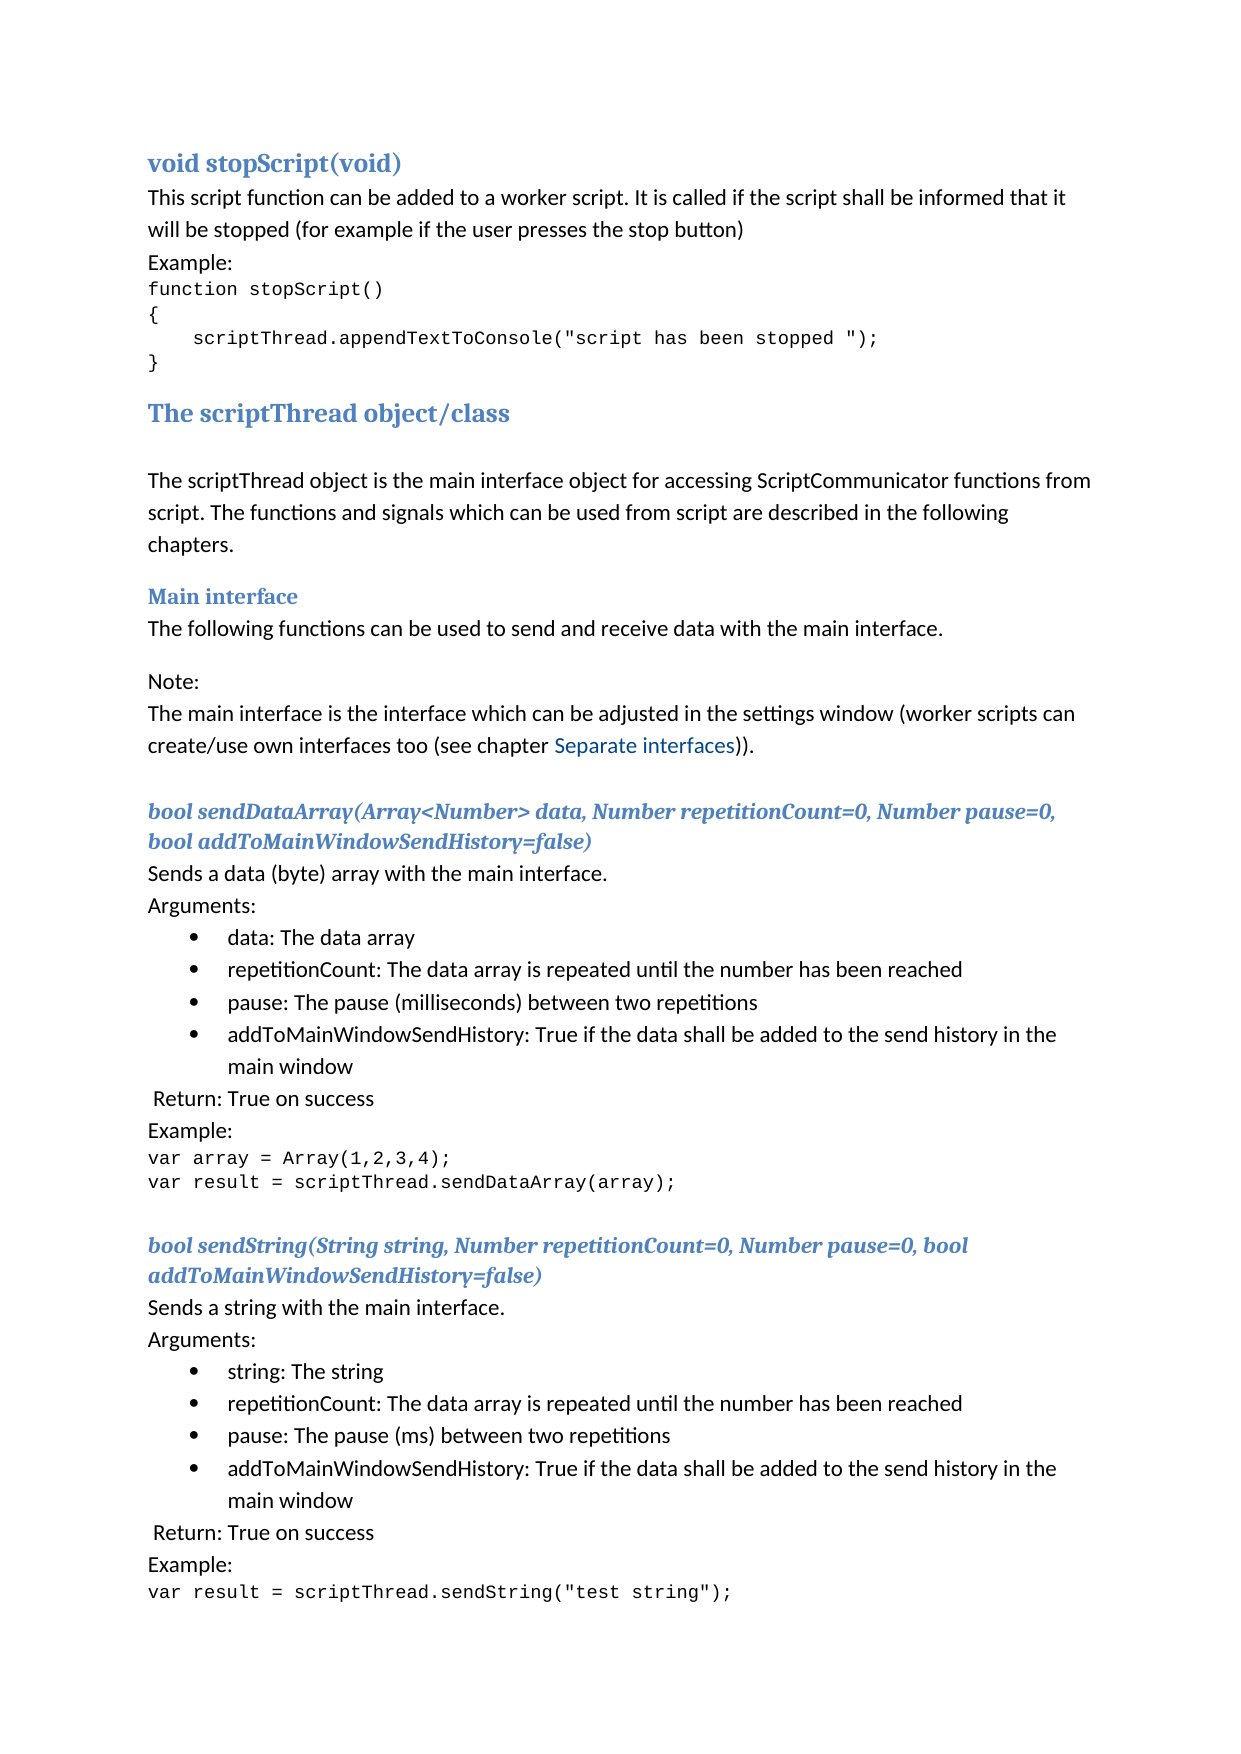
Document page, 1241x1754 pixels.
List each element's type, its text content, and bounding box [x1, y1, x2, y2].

list data: The data array [190, 923, 1093, 951]
subtitle Main interface [148, 583, 1093, 610]
text Note: [148, 667, 1093, 695]
text Example: [148, 1116, 1093, 1144]
list repetitionCount: The data array is repeated until the number has been reached [190, 1389, 1093, 1417]
text Arguments: [148, 1325, 1093, 1353]
text function stopScript() [148, 280, 1093, 301]
text } [148, 353, 1093, 374]
list pause: The pause (milliseconds) between two repetitions [190, 988, 1093, 1016]
text Example: [148, 1550, 1093, 1578]
list pause: The pause (ms) between two repetitions [190, 1422, 1093, 1449]
subtitle The scriptThread object/class [148, 398, 1093, 429]
text var result = scriptThread.sendString("test string"); [148, 1582, 1093, 1604]
text var array = Array(1,2,3,4); [148, 1148, 1093, 1170]
list addToMainWindowSendHistory: True if the data shall be added to the send history in the main window [190, 1020, 1093, 1080]
list string: The string [190, 1357, 1093, 1385]
text Example: [148, 248, 1093, 276]
subtitle bool sendString(String string, Number repetitionCount=0, Number pause=0, bool addToMainWindowSendHistory=false) [148, 1232, 1093, 1289]
text The scriptThread object is the main interface object for accessing ScriptCommunicator functions from script. The functions and signals which can be used from script are described in the following chapters. [148, 466, 1093, 558]
text { [148, 304, 1093, 326]
text var result = scriptThread.sendDataArray(array); [148, 1173, 1093, 1194]
text This script function can be added to a worker script. It is called if the script shall be informed that it will be stopped (for example if the user presses the stop button) [148, 183, 1093, 243]
text Sends a string with the main interface. [148, 1293, 1093, 1321]
text Sends a data (byte) array with the main interface. [148, 859, 1093, 887]
list addToMainWindowSendHistory: True if the data shall be added to the send history in the main window [190, 1454, 1093, 1514]
list repetitionCount: The data array is repeated until the number has been reached [190, 955, 1093, 983]
text Arguments: [148, 891, 1093, 919]
text The main interface is the interface which can be adjusted in the settings window (worker scripts can create/use own interfaces too (see chapter Separate interfaces)). [148, 699, 1093, 759]
text The following functions can be used to send and receive data with the main interface. [148, 614, 1093, 642]
subtitle void stopScript(void) [148, 148, 1093, 179]
subtitle bool sendDataArray(Array<Number> data, Number repetitionCount=0, Number pause=0, bool addToMainWindowSendHistory=false) [148, 798, 1093, 855]
text scriptThread.appendTextToConsole("script has been stopped "); [148, 329, 1093, 350]
text Return: True on success [148, 1084, 1093, 1112]
text Return: True on success [148, 1518, 1093, 1546]
